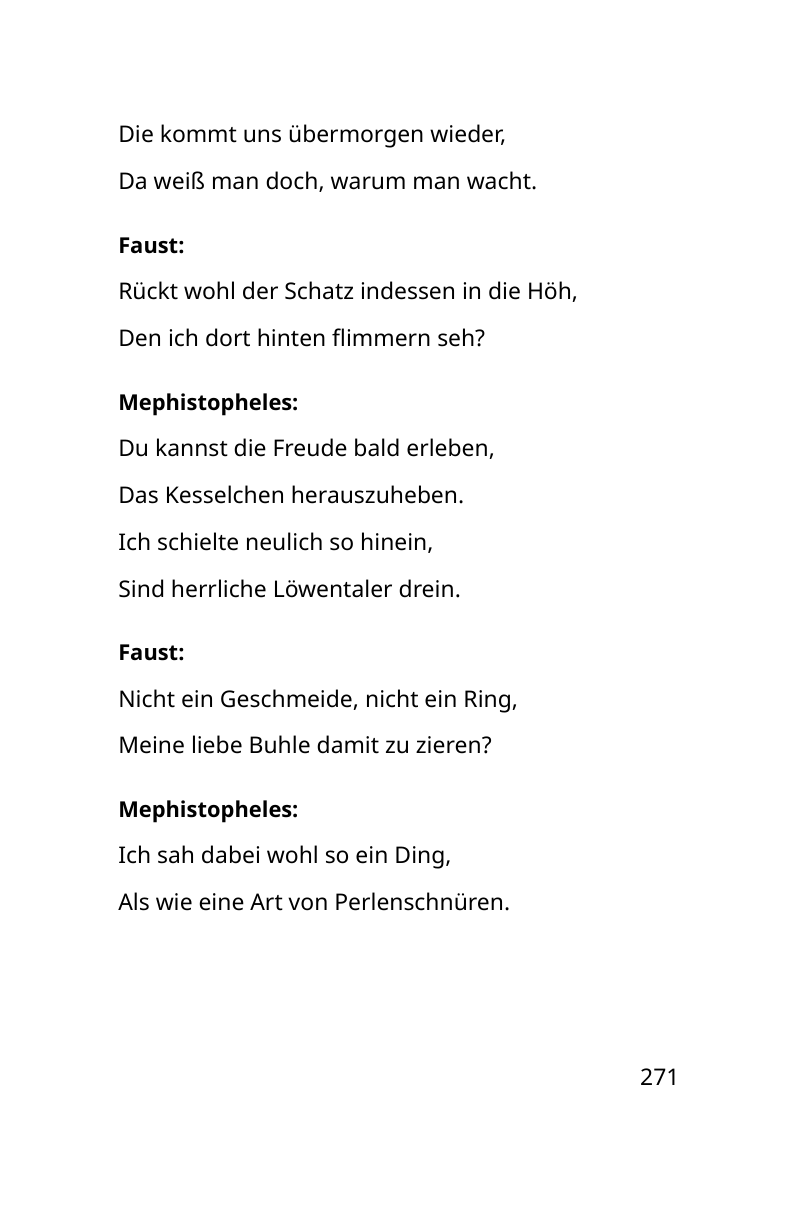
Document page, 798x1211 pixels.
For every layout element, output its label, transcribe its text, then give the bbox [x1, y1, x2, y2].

text Faust: Rückt wohl der Schatz indessen in die Höh, Den ich dort hinten flimmern seh? [118, 229, 679, 353]
text Mephistopheles: Du kannst die Freude bald erleben, Das Kesselchen herauszuheben. Ich schielte neulich so hinein, Sind herrliche Löwentaler drein. [118, 386, 679, 604]
text Faust: Nicht ein Geschmeide, nicht ein Ring, Meine liebe Buhle damit zu zieren? [118, 637, 679, 761]
text Die kommt uns übermorgen wieder, Da weiß man doch, warum man wacht. [118, 118, 679, 196]
text Mephistopheles: Ich sah dabei wohl so ein Ding, Als wie eine Art von Perlenschnüren. [118, 794, 679, 917]
